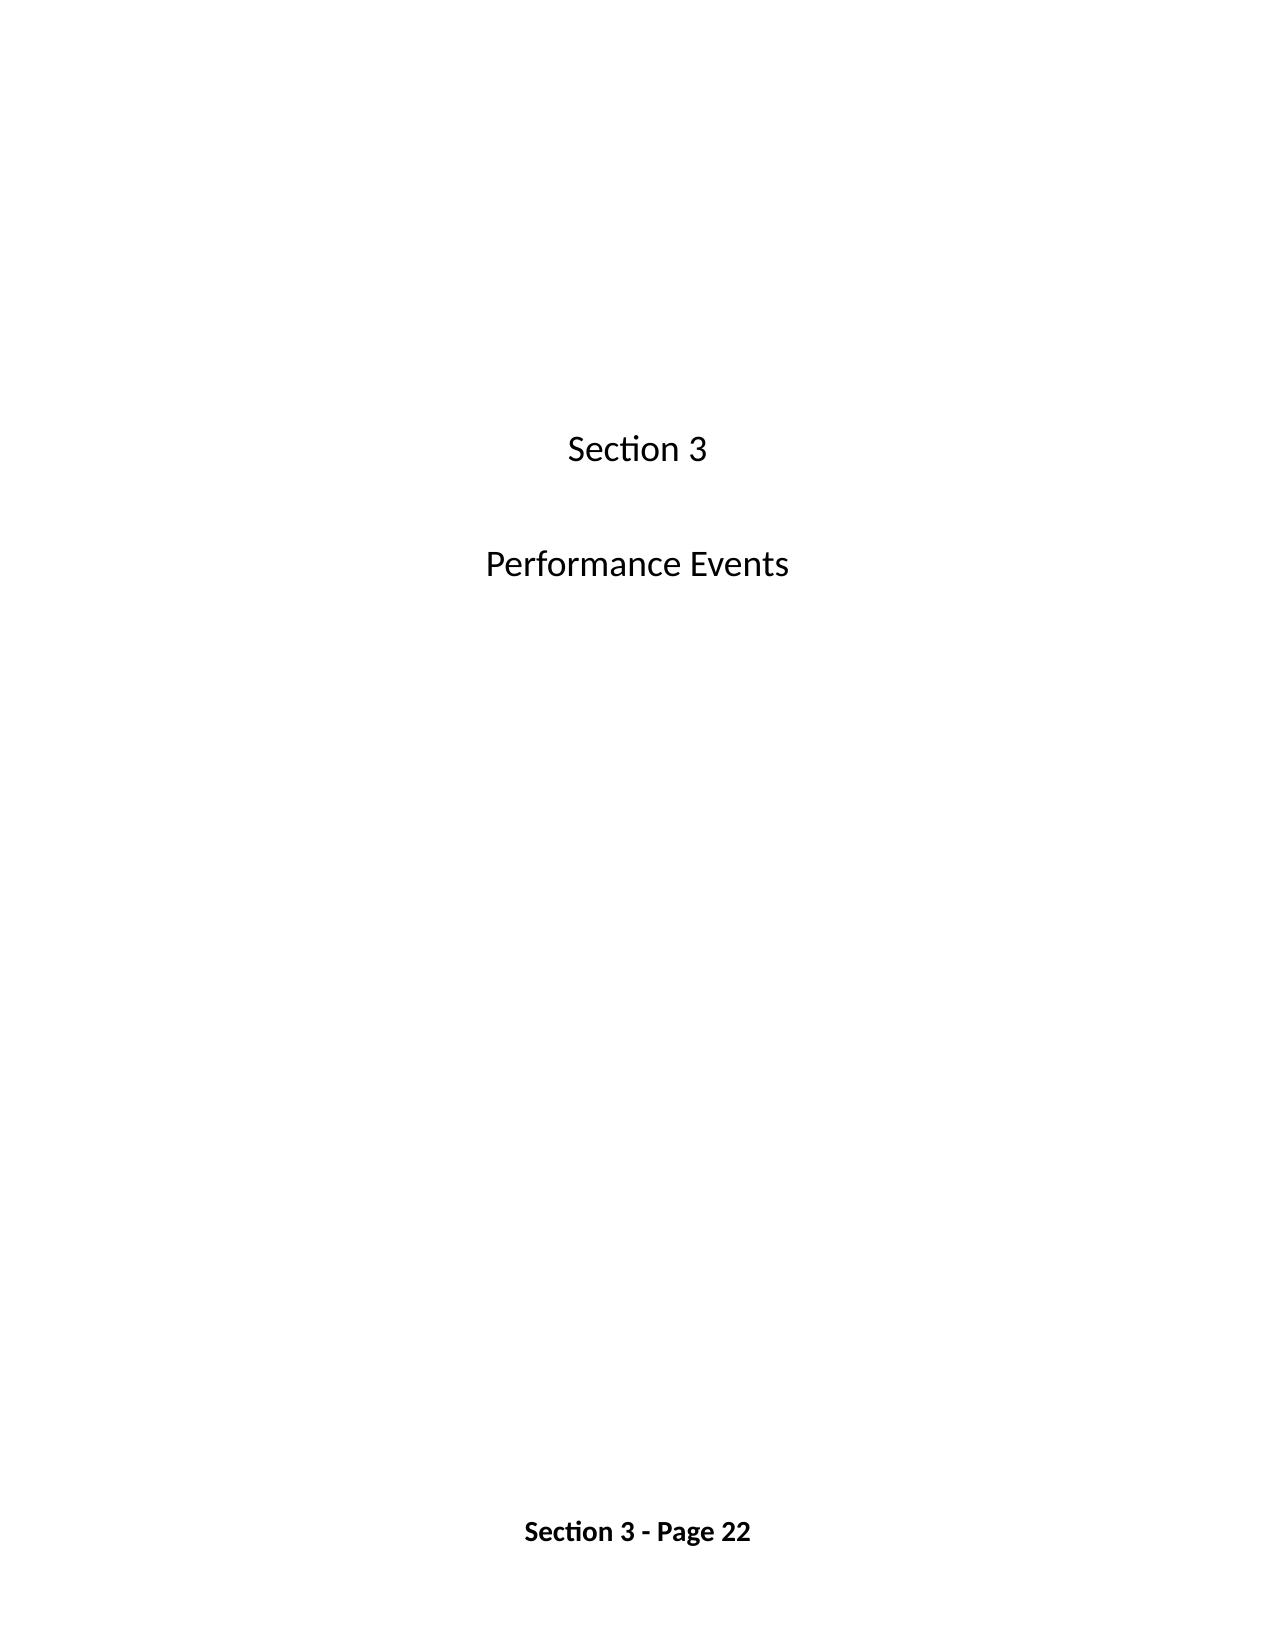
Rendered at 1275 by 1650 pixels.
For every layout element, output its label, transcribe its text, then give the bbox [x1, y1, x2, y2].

subtitle Section 3 [150, 425, 1125, 471]
text Performance Events [150, 471, 1125, 585]
